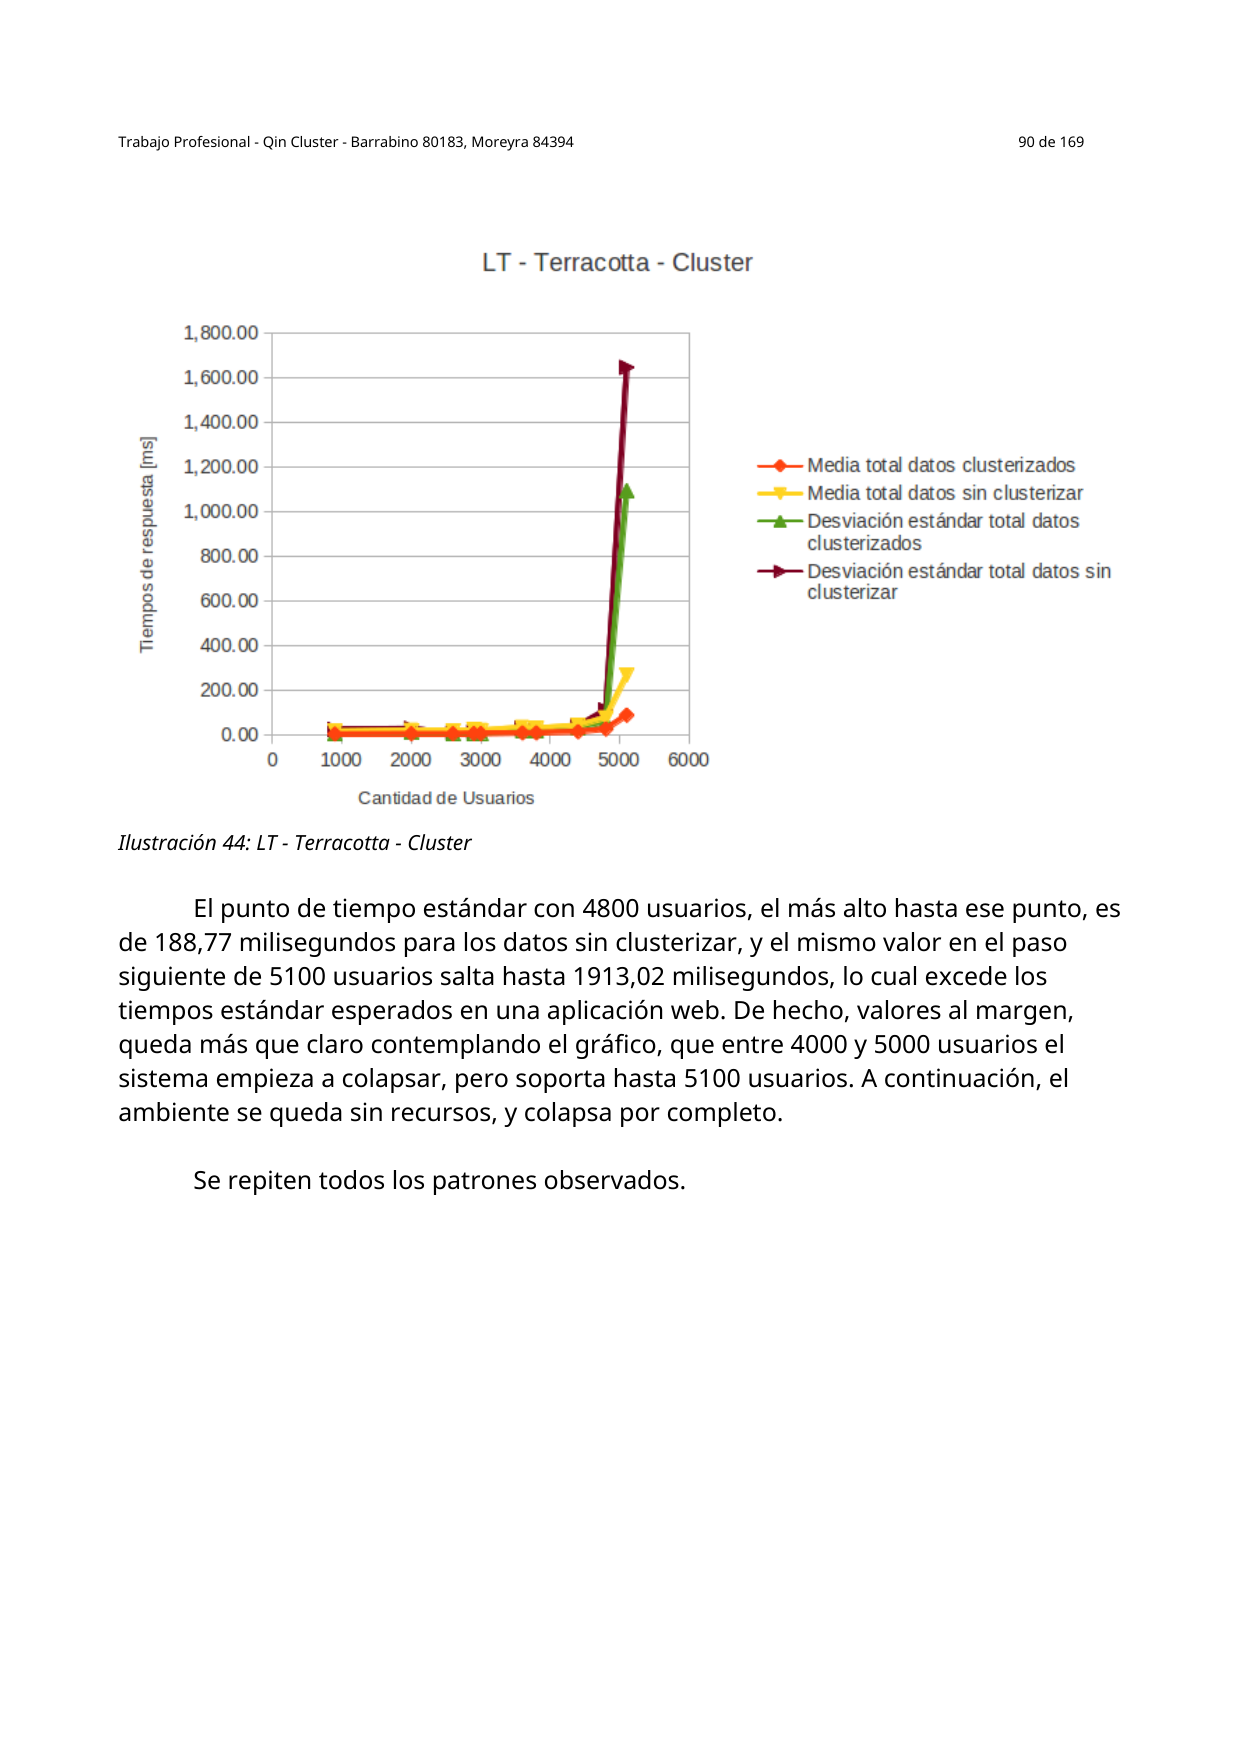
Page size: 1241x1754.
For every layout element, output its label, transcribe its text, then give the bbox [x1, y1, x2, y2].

text Ilustración 44: LT - Terracotta - Cluster [118, 828, 1122, 856]
text Se repiten todos los patrones observados. [118, 1163, 1122, 1197]
text El punto de tiempo estándar con 4800 usuarios, el más alto hasta ese punto, es de 188,77 milisegundos para los datos sin clusterizar, y el mismo valor en el paso siguiente de 5100 usuarios salta hasta 1913,02 milisegundos, lo cual excede los tiempos estándar esperados en una aplicación web. De hecho, valores al margen, queda más que claro contemplando el gráfico, que entre 4000 y 5000 usuarios el sistema empieza a colapsar, pero soporta hasta 5100 usuarios. A continuación, el ambiente se queda sin recursos, y colapsa por completo. [118, 890, 1122, 1129]
picture [118, 228, 1123, 828]
